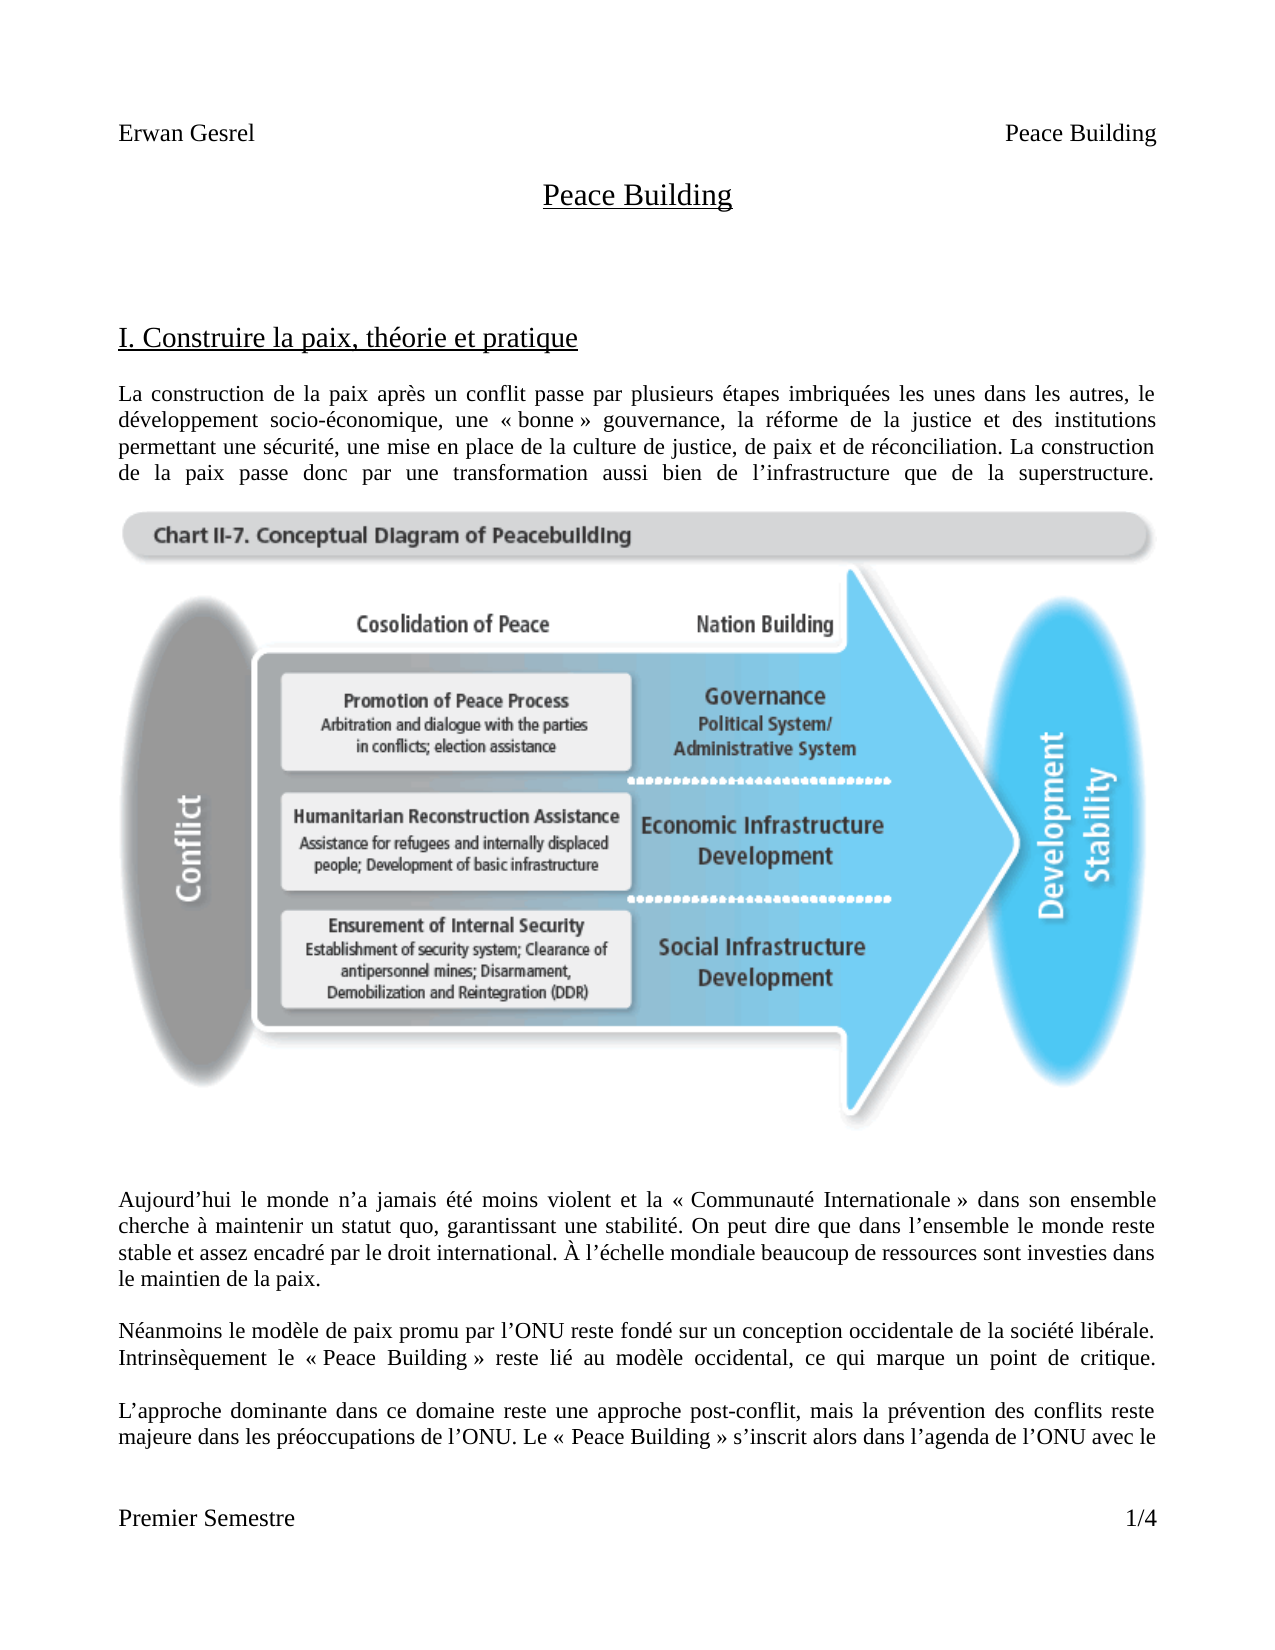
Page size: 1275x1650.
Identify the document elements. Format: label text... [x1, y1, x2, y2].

picture [118, 511, 1157, 1134]
text Néanmoins le modèle de paix promu par l’ONU reste fondé sur un conception occidentale de la société libérale. Intrinsèquement le « Peace Building » reste lié au modèle occidental, ce qui marque un point de critique. [118, 1318, 1157, 1397]
text L’approche dominante dans ce domaine reste une approche post-conflit, mais la prévention des conflits reste majeure dans les préoccupations de l’ONU. Le « Peace Building » s’inscrit alors dans l’agenda de l’ONU avec le [118, 1397, 1157, 1449]
text I. Construire la paix, théorie et pratique [118, 320, 1157, 354]
text La construction de la paix après un conflit passe par plusieurs étapes imbriquées les unes dans les autres, le développement socio-économique, une « bonne » gouvernance, la réforme de la justice et des institutions permettant une sécurité, une mise en place de la culture de justice, de paix et de réconciliation. La construction de la paix passe donc par une transformation aussi bien de l’infrastructure que de la superstructure. [118, 380, 1157, 511]
text Aujourd’hui le monde n’a jamais été moins violent et la « Communauté Internationale » dans son ensemble cherche à maintenir un statut quo, garantissant une stabilité. On peut dire que dans l’ensemble le monde reste stable et assez encadré par le droit international. À l’échelle mondiale beaucoup de ressources sont investies dans le maintien de la paix. [118, 1186, 1157, 1291]
text Peace Building [118, 176, 1157, 212]
